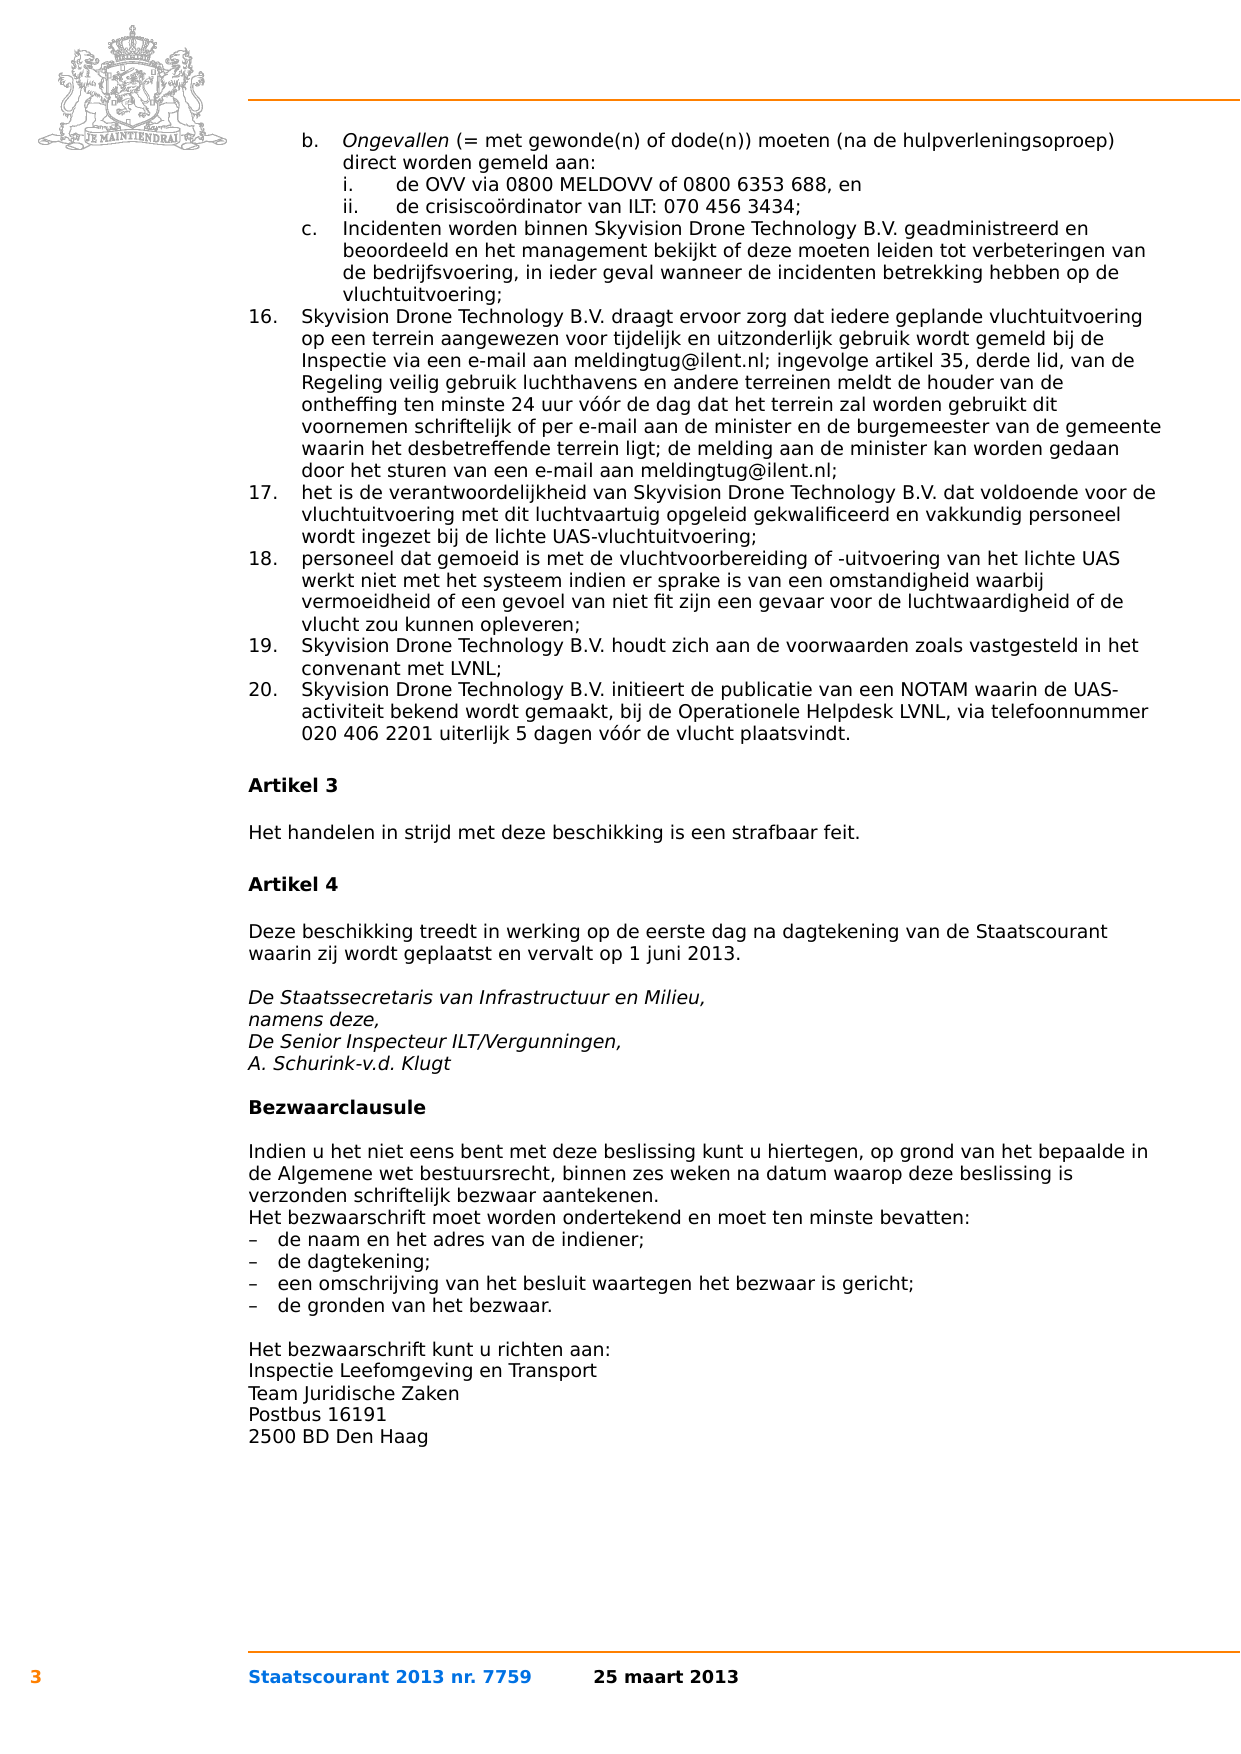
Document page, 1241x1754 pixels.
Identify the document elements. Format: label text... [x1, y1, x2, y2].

text b. Ongevallen (= met gewonde(n) of dode(n)) moeten (na de hulpverleningsoproep) direct worden gemeld aan: [301, 130, 1163, 174]
text i. de OVV via 0800 MELDOVV of 0800 6353 688, en [342, 174, 1163, 196]
text – de dagtekening; [248, 1251, 1163, 1273]
text – een omschrijving van het besluit waartegen het bezwaar is gericht; [248, 1273, 1163, 1294]
text Postbus 16191 [248, 1404, 1163, 1426]
text 16. Skyvision Drone Technology B.V. draagt ervoor zorg dat iedere geplande vluchtuitvoering op een terrein aangewezen voor tijdelijk en uitzonderlijk gebruik wordt gemeld bij de Inspectie via een e-mail aan meldingtug@ilent.nl; ingevolge artikel 35, derde lid, van de Regeling veilig gebruik luchthavens en andere terreinen meldt de houder van de ontheffing ten minste 24 uur vóór de dag dat het terrein zal worden gebruikt dit voornemen schriftelijk of per e-mail aan de minister en de burgemeester van de gemeente waarin het desbetreffende terrein ligt; de melding aan de minister kan worden gedaan door het sturen van een e-mail aan meldingtug@ilent.nl; [248, 306, 1163, 482]
text Team Juridische Zaken [248, 1382, 1163, 1404]
text 20. Skyvision Drone Technology B.V. initieert de publicatie van een NOTAM waarin de UAS-activiteit bekend wordt gemaakt, bij de Operationele Helpdesk LVNL, via telefoonnummer 020 406 2201 uiterlijk 5 dagen vóór de vlucht plaatsvindt. [248, 679, 1163, 745]
text – de gronden van het bezwaar. [248, 1294, 1163, 1317]
picture [38, 25, 227, 150]
text 17. het is de verantwoordelijkheid van Skyvision Drone Technology B.V. dat voldoende voor de vluchtuitvoering met dit luchtvaartuig opgeleid gekwalificeerd en vakkundig personeel wordt ingezet bij de lichte UAS-vluchtuitvoering; [248, 482, 1163, 547]
text De Staatssecretaris van Infrastructuur en Milieu, namens deze, De Senior Inspecteur ILT/Vergunningen, A. Schurink-v.d. Klugt [248, 987, 1163, 1075]
subtitle Artikel 4 [248, 874, 1163, 896]
text Inspectie Leefomgeving en Transport [248, 1360, 1163, 1382]
text 19. Skyvision Drone Technology B.V. houdt zich aan de voorwaarden zoals vastgesteld in het convenant met LVNL; [248, 635, 1163, 679]
text Bezwaarclausule [248, 1097, 1163, 1119]
text ii. de crisiscoördinator van ILT: 070 456 3434; [342, 196, 1163, 218]
text Het bezwaarschrift kunt u richten aan: [248, 1338, 1163, 1360]
text Het bezwaarschrift moet worden ondertekend en moet ten minste bevatten: [248, 1207, 1163, 1229]
text Het handelen in strijd met deze beschikking is een strafbaar feit. [248, 822, 1163, 844]
text 2500 BD Den Haag [248, 1426, 1163, 1448]
text – de naam en het adres van de indiener; [248, 1229, 1163, 1251]
text c. Incidenten worden binnen Skyvision Drone Technology B.V. geadministreerd en beoordeeld en het management bekijkt of deze moeten leiden tot verbeteringen van de bedrijfsvoering, in ieder geval wanneer de incidenten betrekking hebben op de vluchtuitvoering; [301, 218, 1163, 306]
text 18. personeel dat gemoeid is met de vluchtvoorbereiding of -uitvoering van het lichte UAS werkt niet met het systeem indien er sprake is van een omstandigheid waarbij vermoeidheid of een gevoel van niet fit zijn een gevaar voor de luchtwaardigheid of de vlucht zou kunnen opleveren; [248, 547, 1163, 635]
text Indien u het niet eens bent met deze beslissing kunt u hiertegen, op grond van het bepaalde in de Algemene wet bestuursrecht, binnen zes weken na datum waarop deze beslissing is verzonden schriftelijk bezwaar aantekenen. [248, 1141, 1163, 1207]
text Deze beschikking treedt in werking op de eerste dag na dagtekening van de Staatscourant waarin zij wordt geplaatst en vervalt op 1 juni 2013. [248, 921, 1163, 965]
subtitle Artikel 3 [248, 775, 1163, 797]
